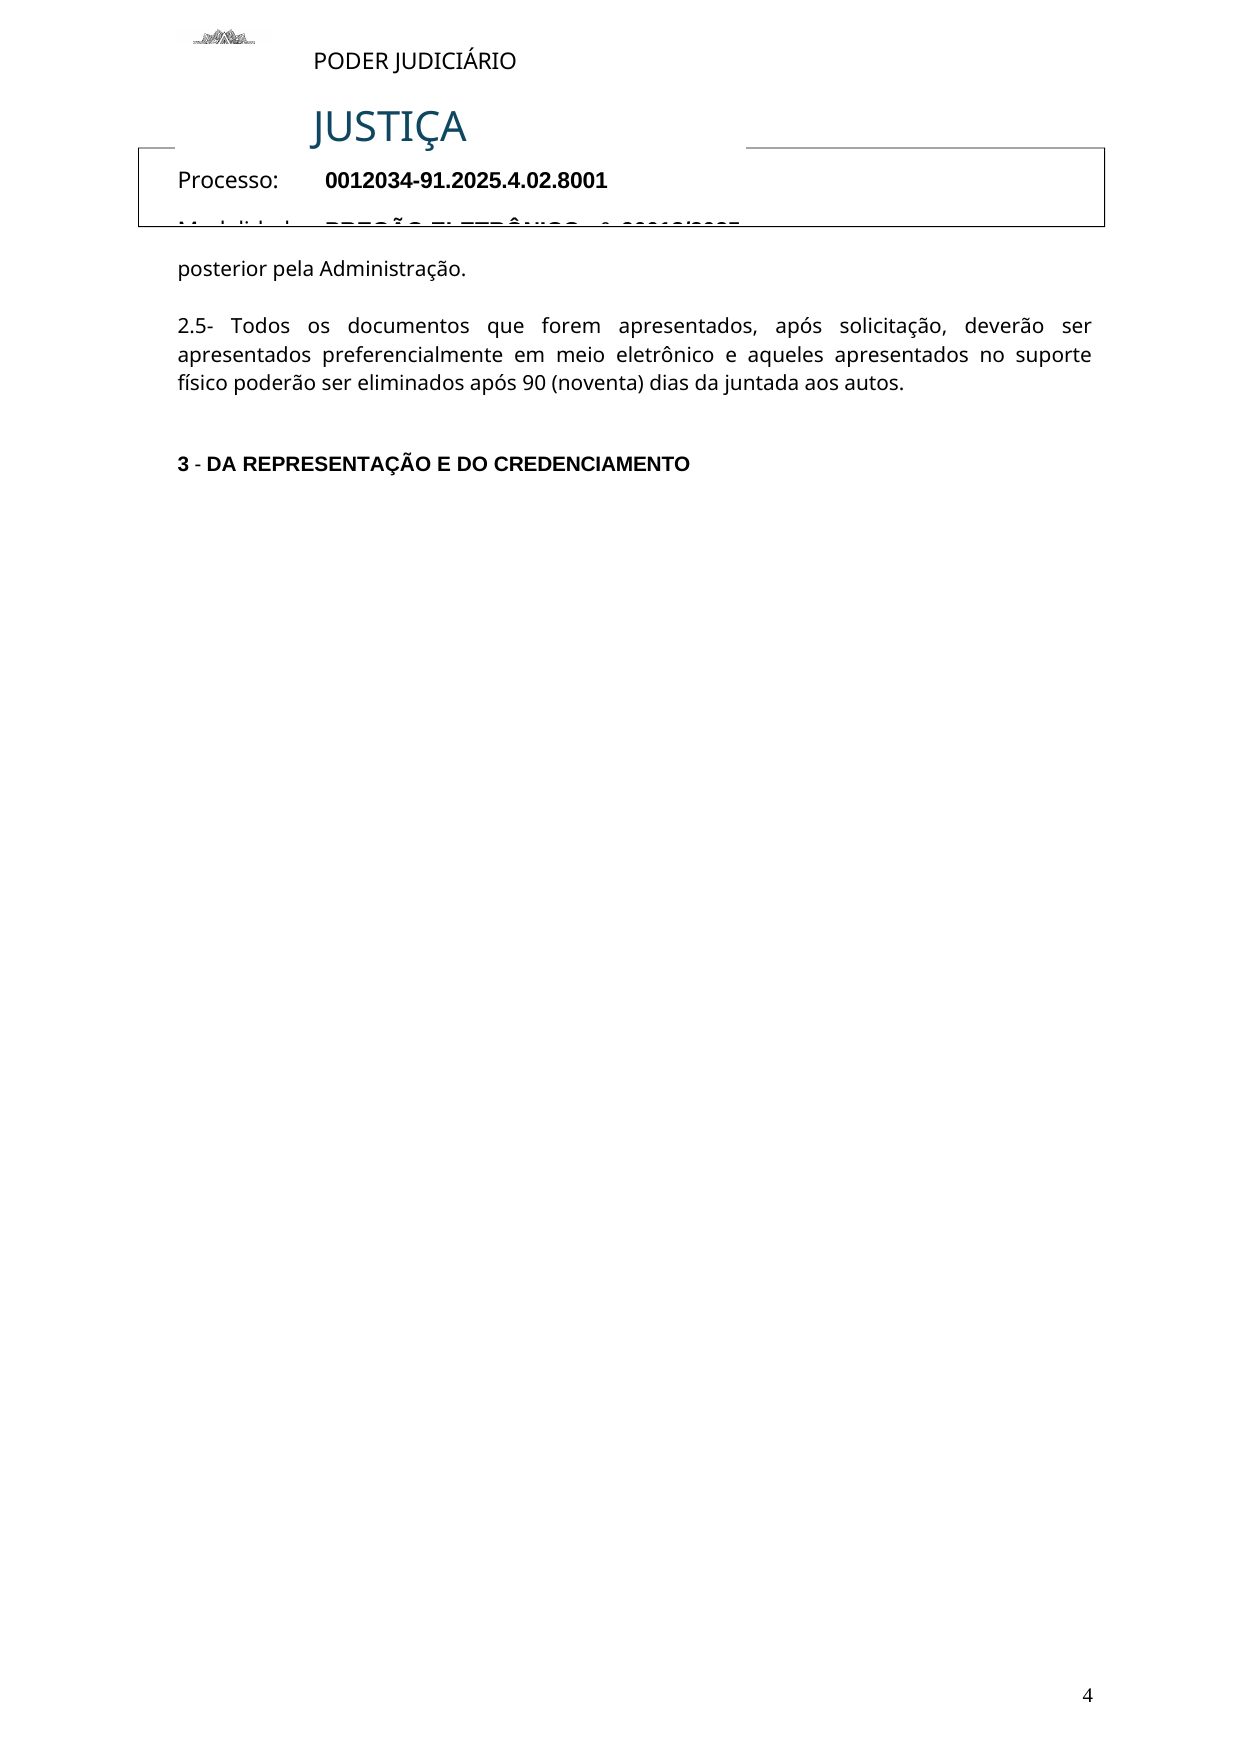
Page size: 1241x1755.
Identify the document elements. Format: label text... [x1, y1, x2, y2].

list - DA REPRESENTAÇÃO E DO CREDENCIAMENTO [177, 449, 1137, 477]
text posterior pela Administração. [177, 254, 1093, 283]
text 2.5- Todos os documentos que forem apresentados, após solicitação, deverão ser apresentados preferencialmente em meio eletrônico e aqueles apresentados no suporte físico poderão ser eliminados após 90 (noventa) dias da juntada aos autos. [177, 312, 1093, 397]
